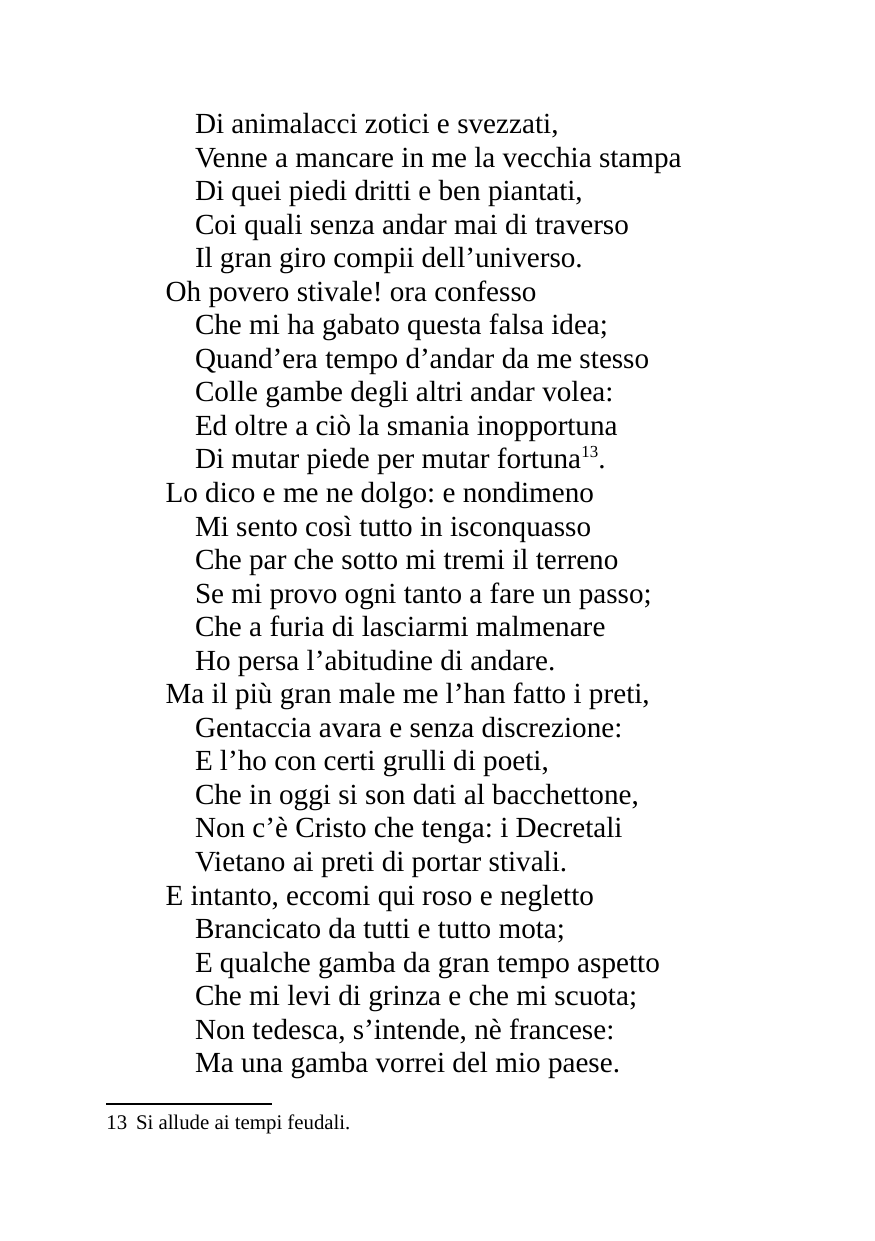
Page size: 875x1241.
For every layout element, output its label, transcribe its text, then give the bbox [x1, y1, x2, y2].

text Di animalacci zotici e svezzati, Venne a mancare in me la vecchia stampa Di quei piedi dritti e ben piantati, Coi quali senza andar mai di traverso Il gran giro compii dell’universo. [165, 106, 768, 274]
text E intanto, eccomi qui roso e negletto Brancicato da tutti e tutto mota; E qualche gamba da gran tempo aspetto Che mi levi di grinza e che mi scuota; Non tedesca, s’intende, nè francese: Ma una gamba vorrei del mio paese. [165, 878, 768, 1079]
text Si allude ai tempi feudali. [106, 1110, 768, 1134]
text Oh povero stivale! ora confesso Che mi ha gabato questa falsa idea; Quand’era tempo d’andar da me stesso Colle gambe degli altri andar volea: Ed oltre a ciò la smania inopportuna Di mutar piede per mutar fortuna. [165, 274, 768, 475]
text Ma il più gran male me l’han fatto i preti, Gentaccia avara e senza discrezione: E l’ho con certi grulli di poeti, Che in oggi si son dati al bacchettone, Non c’è Cristo che tenga: i Decretali Vietano ai preti di portar stivali. [165, 676, 768, 878]
text Lo dico e me ne dolgo: e nondimeno Mi sento così tutto in isconquasso Che par che sotto mi tremi il terreno Se mi provo ogni tanto a fare un passo; Che a furia di lasciarmi malmenare Ho persa l’abitudine di andare. [165, 475, 768, 676]
